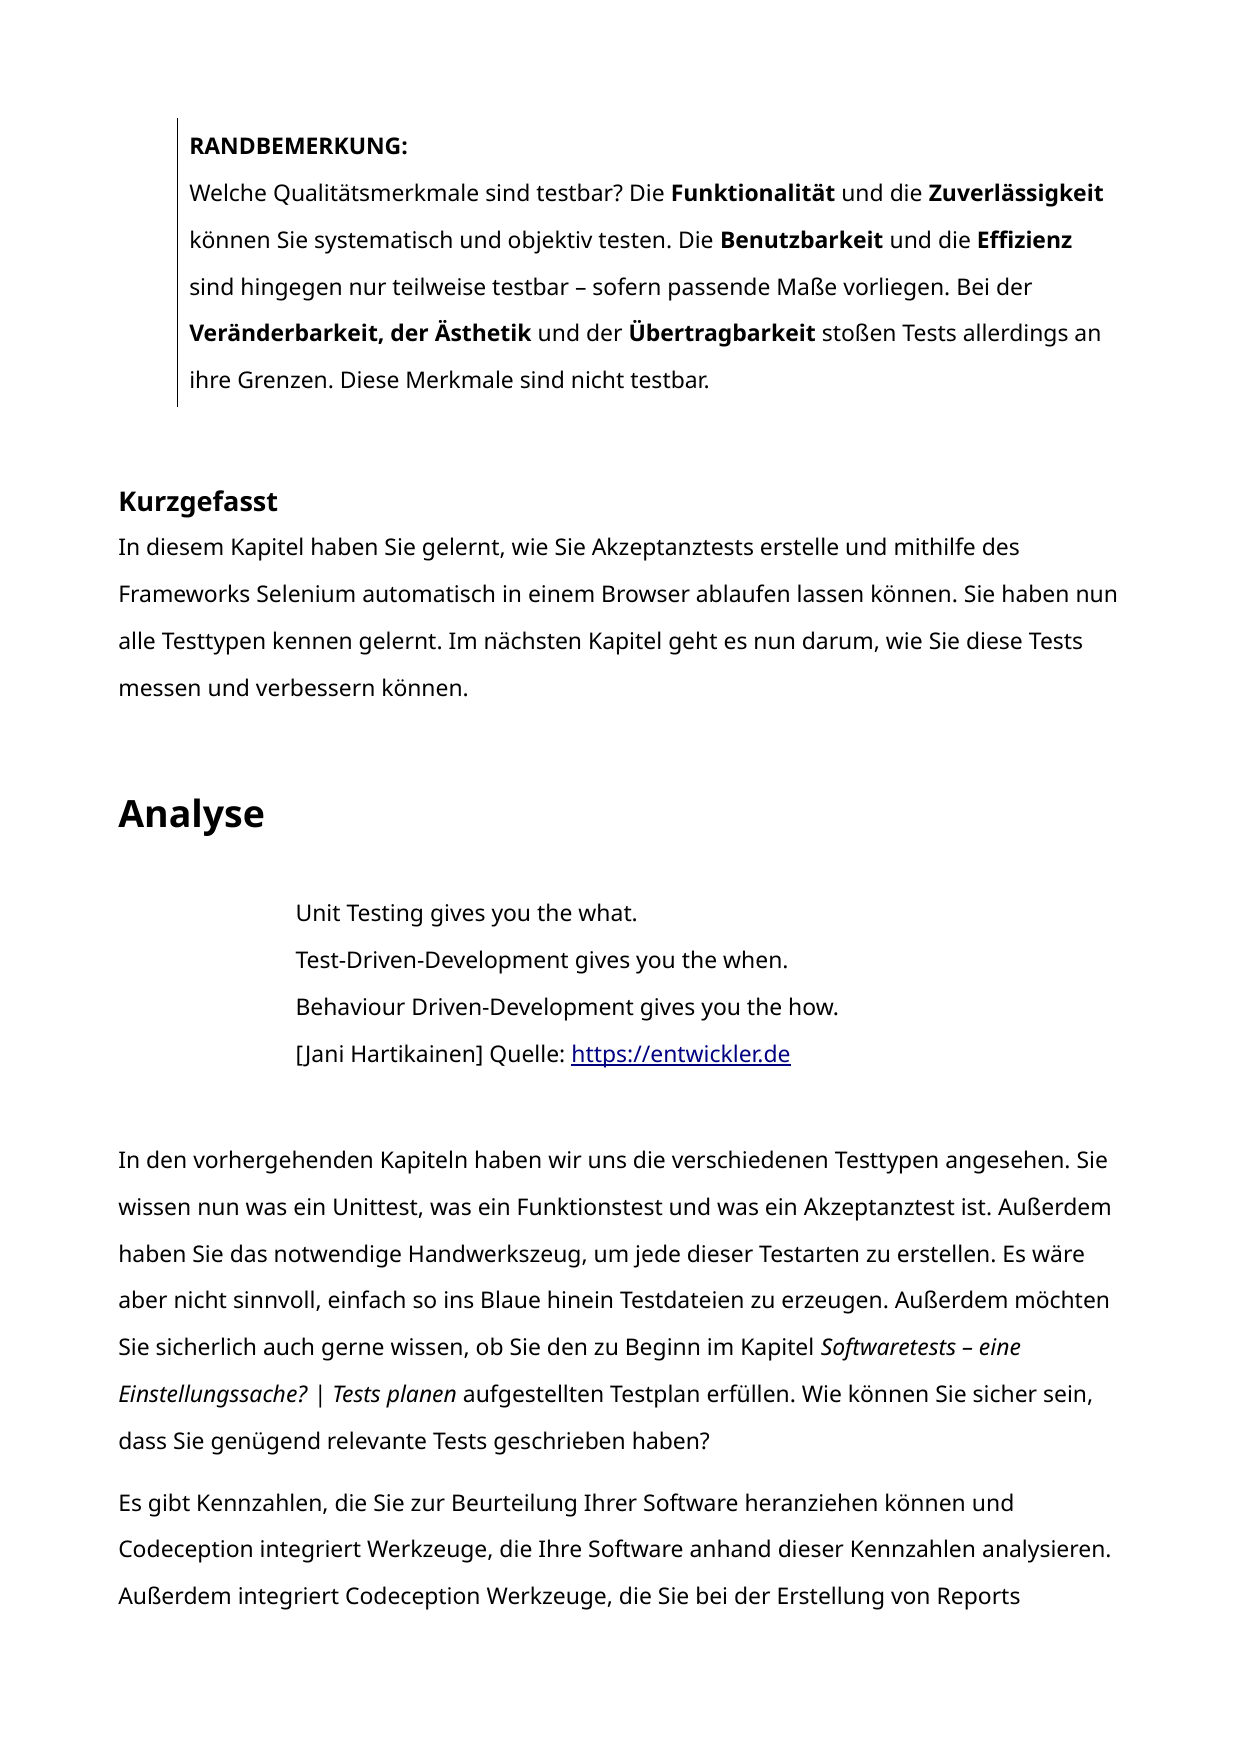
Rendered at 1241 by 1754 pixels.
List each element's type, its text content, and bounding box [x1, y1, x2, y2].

text In diesem Kapitel haben Sie gelernt, wie Sie Akzeptanztests erstelle und mithilfe des Frameworks Selenium automatisch in einem Browser ablaufen lassen können. Sie haben nun alle Testtypen kennen gelernt. Im nächsten Kapitel geht es nun darum, wie Sie diese Tests messen und verbessern können. [118, 531, 1122, 703]
text In den vorhergehenden Kapiteln haben wir uns die verschiedenen Testtypen angesehen. Sie wissen nun was ein Unittest, was ein Funktionstest und was ein Akzeptanztest ist. Außerdem haben Sie das notwendige Handwerkszeug, um jede dieser Testarten zu erstellen. Es wäre aber nicht sinnvoll, einfach so ins Blaue hinein Testdateien zu erzeugen. Außerdem möchten Sie sicherlich auch gerne wissen, ob Sie den zu Beginn im Kapitel Softwaretests – eine Einstellungssache? | Tests planen aufgestellten Testplan erfüllen. Wie können Sie sicher sein, dass Sie genügend relevante Tests geschrieben haben? [118, 1144, 1122, 1456]
text RANDBEMERKUNG: Welche Qualitätsmerkmale sind testbar? Die Funktionalität und die Zuverlässigkeit können Sie systematisch und objektiv testen. Die Benutzbarkeit und die Effizienz sind hingegen nur teilweise testbar – sofern passende Maße vorliegen. Bei der Veränderbarkeit, der Ästhetik und der Übertragbarkeit stoßen Tests allerdings an ihre Grenzen. Diese Merkmale sind nicht testbar. [178, 118, 1122, 407]
subtitle Analyse [118, 787, 1122, 838]
text Es gibt Kennzahlen, die Sie zur Beurteilung Ihrer Software heranziehen können und Codeception integriert Werkzeuge, die Ihre Software anhand dieser Kennzahlen analysieren. Außerdem integriert Codeception Werkzeuge, die Sie bei der Erstellung von Reports [118, 1487, 1122, 1612]
subtitle Kurzgefasst [118, 482, 1122, 519]
text Unit Testing gives you the what. Test-Driven-Development gives you the when. Behaviour Driven-Development gives you the how. [Jani Hartikainen] Quelle: https://entwickler.de [295, 897, 1122, 1069]
